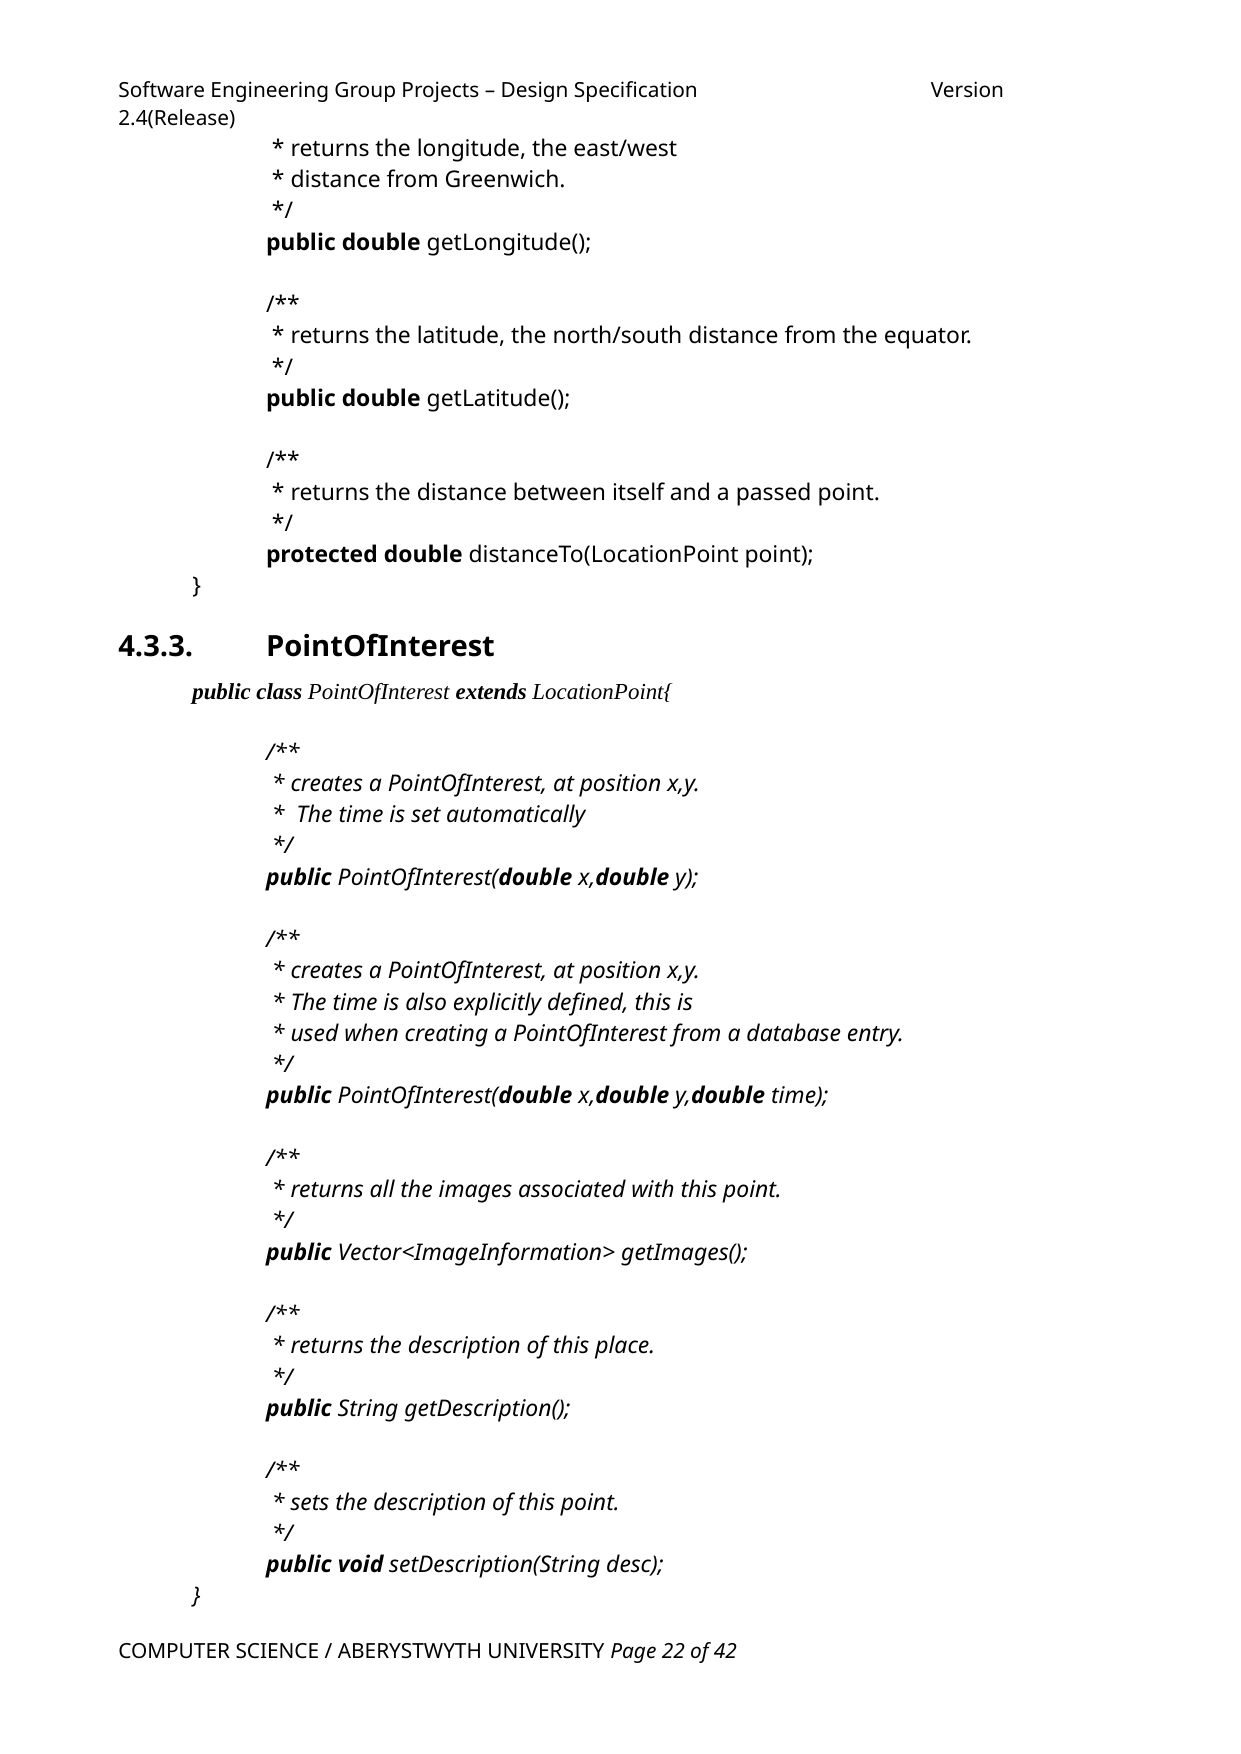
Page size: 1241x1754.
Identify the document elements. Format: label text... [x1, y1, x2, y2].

text */ [192, 1048, 1122, 1079]
text public class PointOfInterest extends LocationPoint{ [192, 678, 1122, 704]
text /** [192, 444, 1122, 476]
text */ [192, 1204, 1122, 1235]
text /** [192, 288, 1122, 319]
text * sets the description of this point. [192, 1485, 1122, 1517]
text public String getDescription(); [192, 1392, 1122, 1423]
text * The time is set automatically [192, 798, 1122, 829]
text public Vector<ImageInformation> getImages(); [192, 1235, 1122, 1267]
text public PointOfInterest(double x,double y); [192, 860, 1122, 892]
text /** [192, 1298, 1122, 1329]
text public double getLongitude(); [192, 226, 1122, 257]
text public void setDescription(String desc); [192, 1548, 1122, 1579]
text protected double distanceTo(LocationPoint point); [192, 538, 1122, 569]
text * The time is also explicitly defined, this is [192, 985, 1122, 1017]
text public double getLatitude(); [192, 382, 1122, 413]
text */ [192, 194, 1122, 226]
text /** [192, 1454, 1122, 1485]
text * returns the latitude, the north/south distance from the equator. [192, 319, 1122, 351]
text */ [192, 1360, 1122, 1392]
text * creates a PointOfInterest, at position x,y. [192, 767, 1122, 798]
text } [192, 1579, 1122, 1610]
text */ [192, 1517, 1122, 1548]
text */ [192, 829, 1122, 860]
text * used when creating a PointOfInterest from a database entry. [192, 1017, 1122, 1048]
text * returns the distance between itself and a passed point. [192, 476, 1122, 507]
text * returns the longitude, the east/west [192, 132, 1122, 163]
text * returns the description of this place. [192, 1329, 1122, 1360]
text /** [192, 923, 1122, 954]
subtitle PointOfInterest [118, 626, 1122, 665]
text public PointOfInterest(double x,double y,double time); [192, 1079, 1122, 1110]
text */ [192, 507, 1122, 538]
text * creates a PointOfInterest, at position x,y. [192, 954, 1122, 985]
text * distance from Greenwich. [192, 163, 1122, 194]
text * returns all the images associated with this point. [192, 1173, 1122, 1204]
text */ [192, 351, 1122, 382]
text } [192, 569, 1122, 601]
text /** [192, 735, 1122, 767]
text /** [192, 1142, 1122, 1173]
